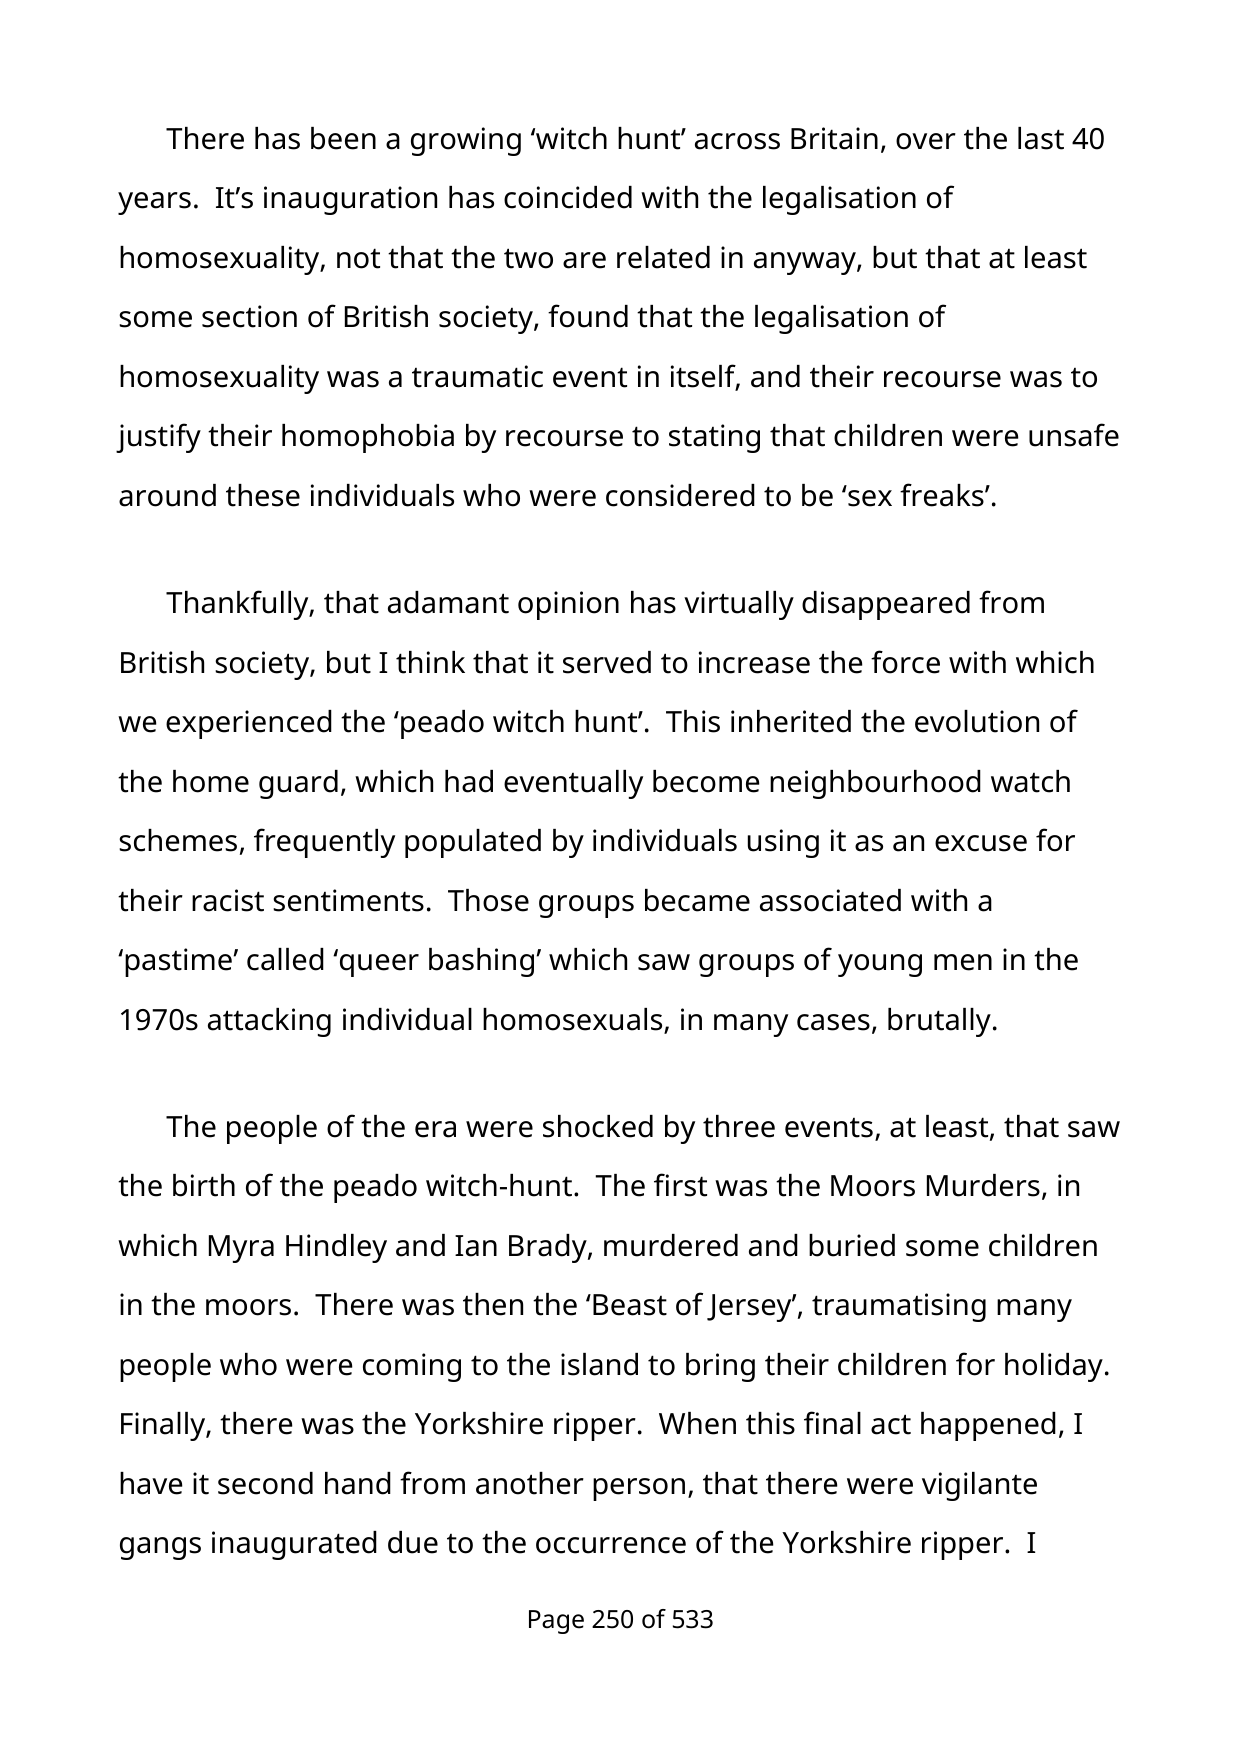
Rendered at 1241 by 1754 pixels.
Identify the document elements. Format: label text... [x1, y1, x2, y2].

text There has been a growing ‘witch hunt’ across Britain, over the last 40 years. It’s inauguration has coincided with the legalisation of homosexuality, not that the two are related in anyway, but that at least some section of British society, found that the legalisation of homosexuality was a traumatic event in itself, and their recourse was to justify their homophobia by recourse to stating that children were unsafe around these individuals who were considered to be ‘sex freaks’. [118, 118, 1122, 515]
text Thankfully, that adamant opinion has virtually disappeared from British society, but I think that it served to increase the force with which we experienced the ‘peado witch hunt’. This inherited the evolution of the home guard, which had eventually become neighbourhood watch schemes, frequently populated by individuals using it as an excuse for their racist sentiments. Those groups became associated with a ‘pastime’ called ‘queer bashing’ which saw groups of young men in the 1970s attacking individual homosexuals, in many cases, brutally. [118, 582, 1122, 1038]
text The people of the era were shocked by three events, at least, that saw the birth of the peado witch-hunt. The first was the Moors Murders, in which Myra Hindley and Ian Brady, murdered and buried some children in the moors. There was then the ‘Beast of Jersey’, traumatising many people who were coming to the island to bring their children for holiday. Finally, there was the Yorkshire ripper. When this final act happened, I have it second hand from another person, that there were vigilante gangs inaugurated due to the occurrence of the Yorkshire ripper. I [118, 1106, 1122, 1562]
